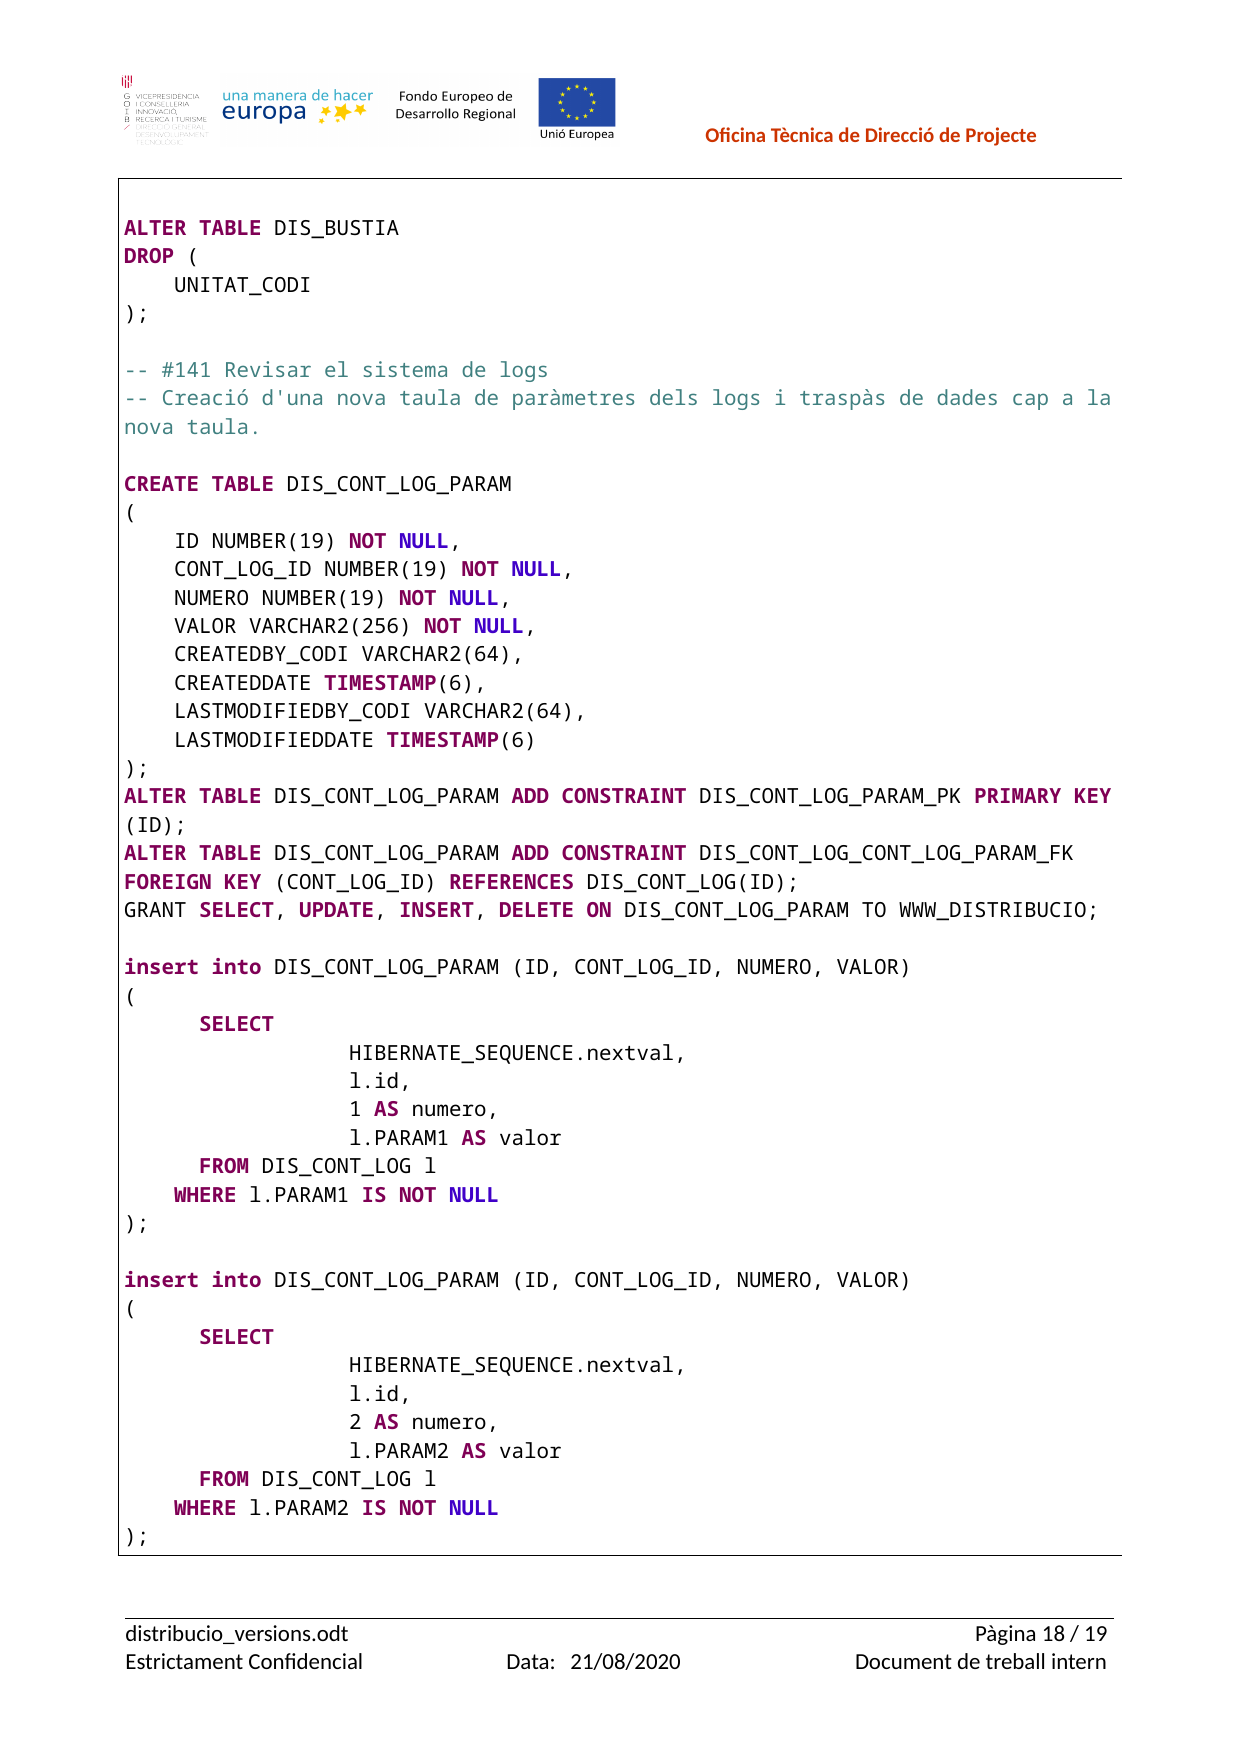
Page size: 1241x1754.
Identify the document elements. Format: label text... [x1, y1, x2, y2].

table_header ALTER TABLE DIS_BUSTIA DROP ( UNITAT_CODI ); -- #141 Revisar el sistema de logs -- Creació d'una nova taula de paràmetres dels logs i traspàs de dades cap a la nova taula. CREATE TABLE DIS_CONT_LOG_PARAM ( ID NUMBER(19) NOT NULL, CONT_LOG_ID NUMBER(19) NOT NULL, NUMERO NUMBER(19) NOT NULL, VALOR VARCHAR2(256) NOT NULL, CREATEDBY_CODI VARCHAR2(64), CREATEDDATE TIMESTAMP(6), LASTMODIFIEDBY_CODI VARCHAR2(64), LASTMODIFIEDDATE TIMESTAMP(6) ); ALTER TABLE DIS_CONT_LOG_PARAM ADD CONSTRAINT DIS_CONT_LOG_PARAM_PK PRIMARY KEY (ID); ALTER TABLE DIS_CONT_LOG_PARAM ADD CONSTRAINT DIS_CONT_LOG_CONT_LOG_PARAM_FK FOREIGN KEY (CONT_LOG_ID) REFERENCES DIS_CONT_LOG(ID); GRANT SELECT, UPDATE, INSERT, DELETE ON DIS_CONT_LOG_PARAM TO WWW_DISTRIBUCIO; insert into DIS_CONT_LOG_PARAM (ID, CONT_LOG_ID, NUMERO, VALOR) ( SELECT HIBERNATE_SEQUENCE.nextval, l.id, 1 AS numero, l.PARAM1 AS valor FROM DIS_CONT_LOG l WHERE l.PARAM1 IS NOT NULL ); insert into DIS_CONT_LOG_PARAM (ID, CONT_LOG_ID, NUMERO, VALOR) ( SELECT HIBERNATE_SEQUENCE.nextval, l.id, 2 AS numero, l.PARAM2 AS valor FROM DIS_CONT_LOG l WHERE l.PARAM2 IS NOT NULL ); [119, 179, 1122, 1555]
picture [219, 73, 621, 147]
picture [118, 73, 213, 147]
